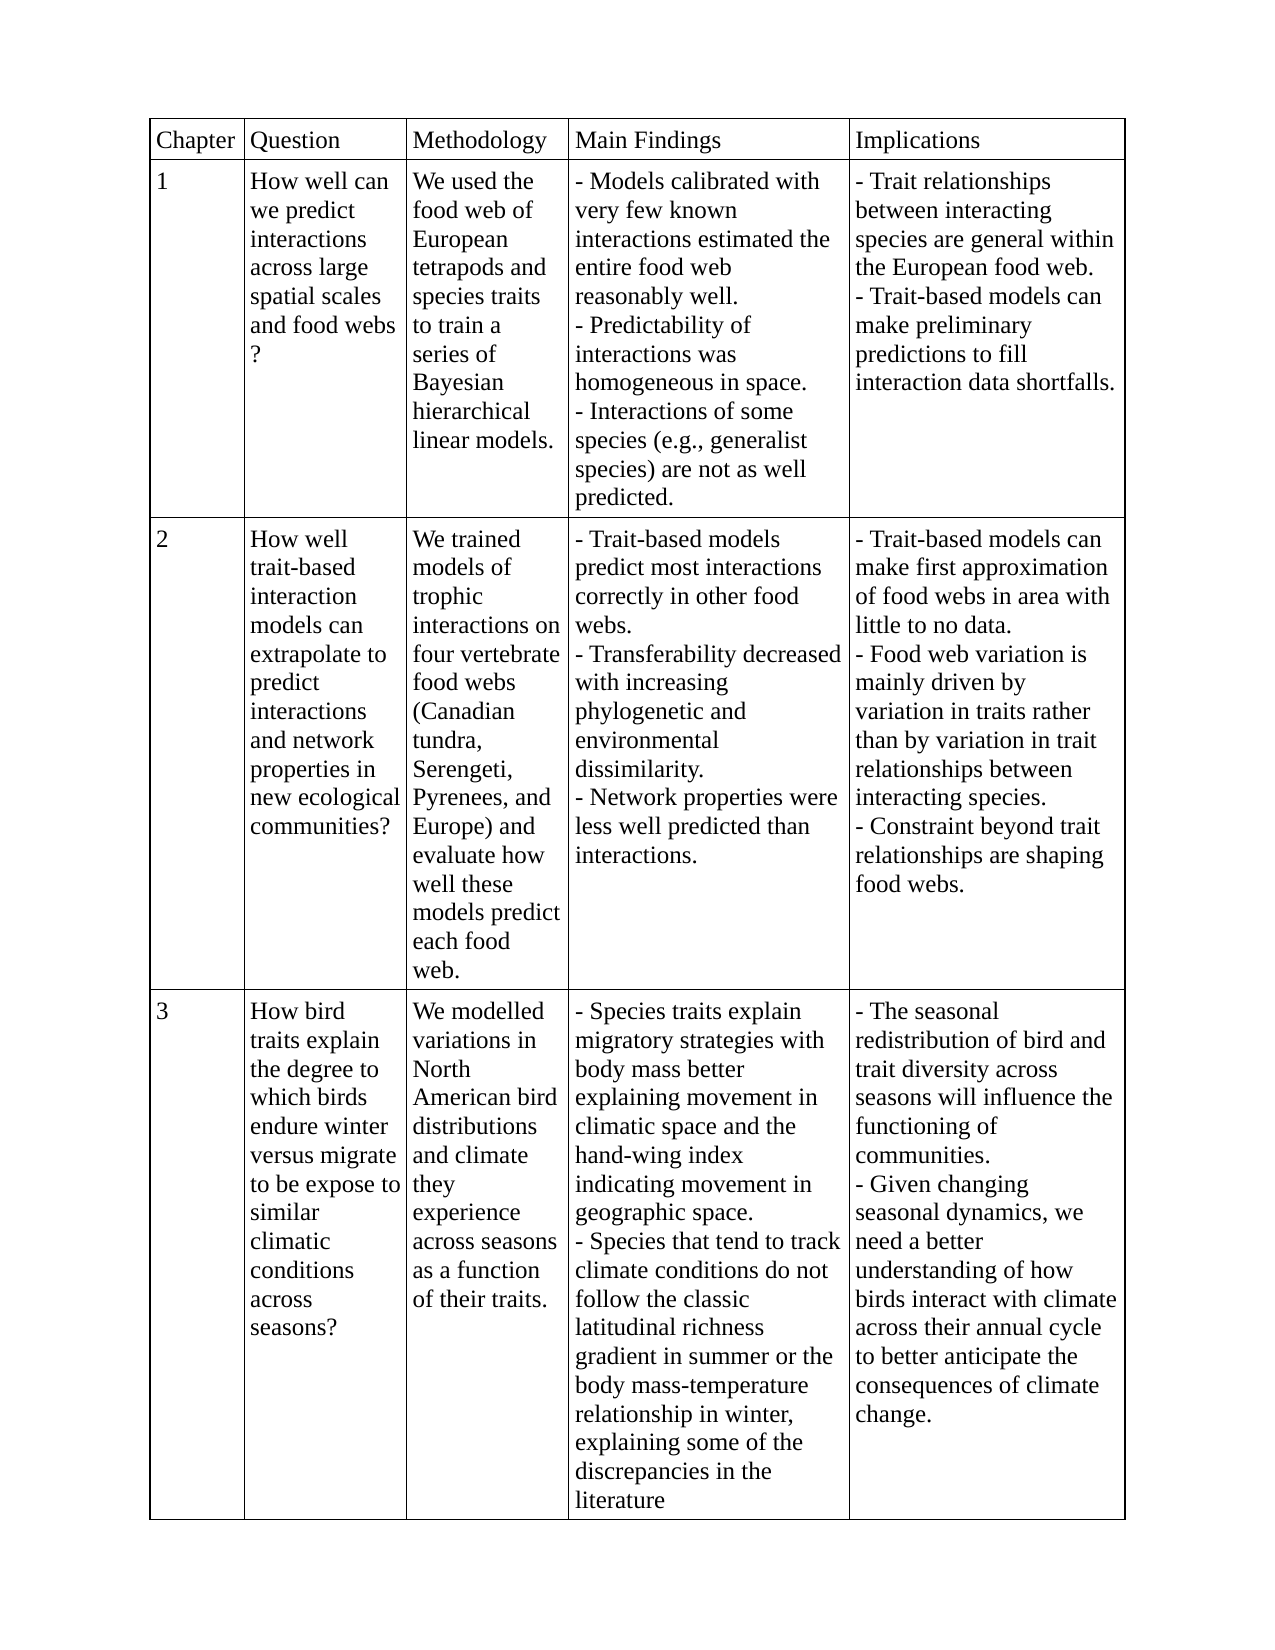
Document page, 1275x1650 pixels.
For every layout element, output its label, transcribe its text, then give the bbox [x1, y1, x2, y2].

table_header Methodology [407, 119, 568, 159]
table_cell - The seasonal redistribution of bird and trait diversity across seasons will influence the functioning of communities. - Given changing seasonal dynamics, we need a better understanding of how birds interact with climate across their annual cycle to better anticipate the consequences of climate change. [850, 990, 1124, 1519]
table_cell We trained models of trophic interactions on four vertebrate food webs (Canadian tundra, Serengeti, Pyrenees, and Europe) and evaluate how well these models predict each food web. [407, 518, 568, 989]
table_header Main Findings [569, 119, 849, 159]
table_cell - Models calibrated with very few known interactions estimated the entire food web reasonably well. - Predictability of interactions was homogeneous in space. - Interactions of some species (e.g., generalist species) are not as well predicted. [569, 160, 849, 517]
table_header Question [245, 119, 406, 159]
table_cell 1 [151, 160, 244, 517]
table_cell We used the food web of European tetrapods and species traits to train a series of Bayesian hierarchical linear models. [407, 160, 568, 517]
table_header Implications [850, 119, 1124, 159]
table_header Chapter [151, 119, 244, 159]
table_cell 3 [151, 990, 244, 1519]
table_cell How bird traits explain the degree to which birds endure winter versus migrate to be expose to similar climatic conditions across seasons? [245, 990, 406, 1519]
table_cell 2 [151, 518, 244, 989]
table_cell - Trait-based models predict most interactions correctly in other food webs. - Transferability decreased with increasing phylogenetic and environmental dissimilarity. - Network properties were less well predicted than interactions. [569, 518, 849, 989]
table_cell How well can we predict interactions across large spatial scales and food webs ? [245, 160, 406, 517]
table_cell - Trait relationships between interacting species are general within the European food web. - Trait-based models can make preliminary predictions to fill interaction data shortfalls. [850, 160, 1124, 517]
table_cell How well trait-based interaction models can extrapolate to predict interactions and network properties in new ecological communities? [245, 518, 406, 989]
table_cell - Species traits explain migratory strategies with body mass better explaining movement in climatic space and the hand-wing index indicating movement in geographic space. - Species that tend to track climate conditions do not follow the classic latitudinal richness gradient in summer or the body mass-temperature relationship in winter, explaining some of the discrepancies in the literature [569, 990, 849, 1519]
table_cell - Trait-based models can make first approximation of food webs in area with little to no data. - Food web variation is mainly driven by variation in traits rather than by variation in trait relationships between interacting species. - Constraint beyond trait relationships are shaping food webs. [850, 518, 1124, 989]
table_cell We modelled variations in North American bird distributions and climate they experience across seasons as a function of their traits. [407, 990, 568, 1519]
